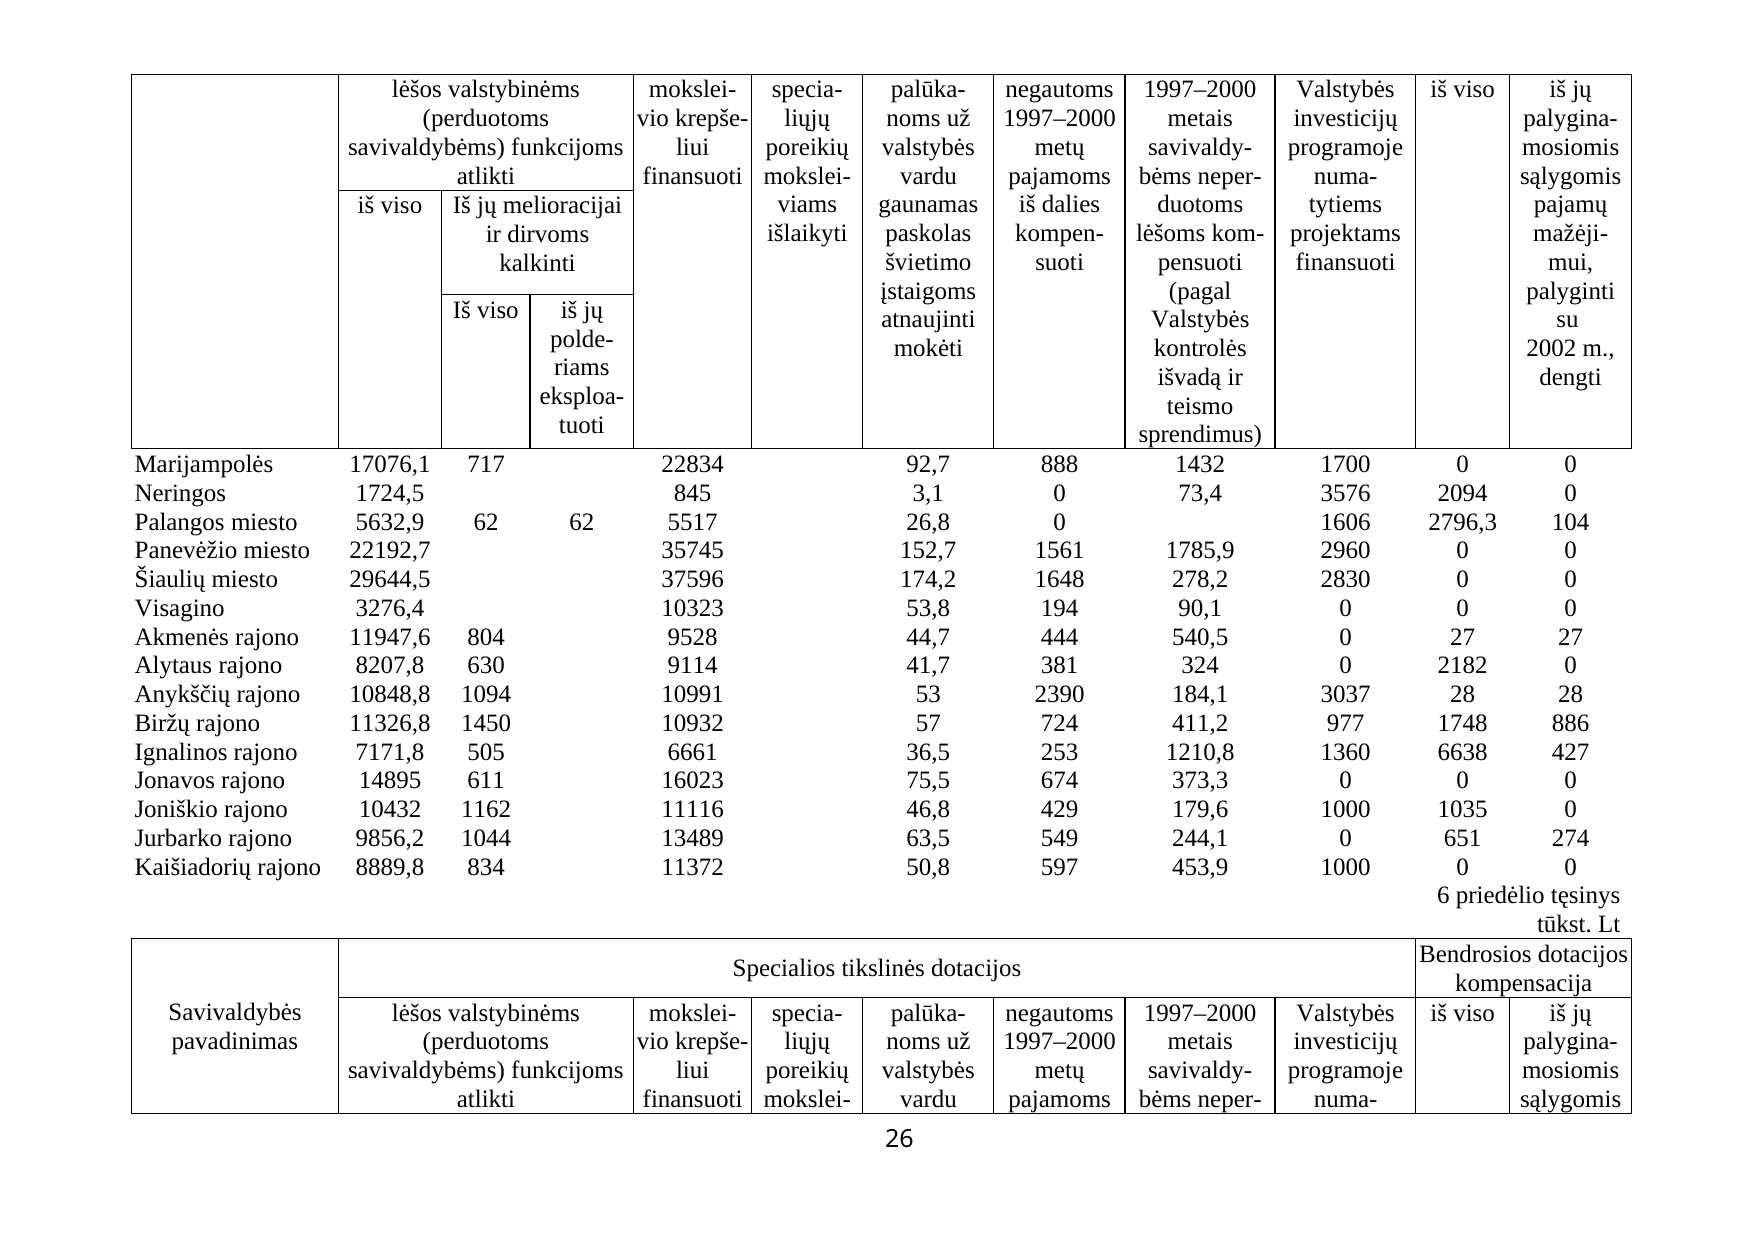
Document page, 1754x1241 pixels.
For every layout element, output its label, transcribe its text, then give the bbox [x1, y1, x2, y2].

table_cell 9856,2 [338, 823, 441, 852]
table_cell 8889,8 [338, 852, 441, 881]
table_cell 16023 [633, 766, 751, 794]
table_cell [530, 737, 633, 766]
table_cell [751, 536, 862, 564]
table_cell 104 [1509, 507, 1631, 536]
table_cell 10323 [633, 593, 751, 622]
table_cell 453,9 [1125, 852, 1275, 881]
table_cell 0 [1275, 651, 1416, 679]
table_cell Ignalinos rajono [131, 737, 338, 766]
table_cell 9114 [633, 651, 751, 679]
table_cell [530, 536, 633, 564]
table_cell 274 [1509, 823, 1631, 852]
table_cell 5517 [633, 507, 751, 536]
table_cell 244,1 [1125, 823, 1275, 852]
table_cell 1997–2000 metais savivaldy-bėms neper-duotoms lėšoms kom-pensuoti (pagal Valstybės kontrolės išvadą ir teismo sprendimus) [1126, 75, 1274, 448]
table_cell 11326,8 [338, 708, 441, 737]
table_cell Valstybės investicijų programoje numa-tytiems projektams finansuoti [1276, 75, 1415, 448]
table_cell 63,5 [863, 823, 994, 852]
table_cell [132, 75, 338, 448]
table_cell 8207,8 [338, 651, 441, 679]
table_cell 1094 [441, 679, 530, 708]
table_cell 1785,9 [1125, 536, 1275, 564]
table_cell 11372 [633, 852, 751, 881]
table_cell 724 [994, 708, 1125, 737]
table_cell 6661 [633, 737, 751, 766]
table_cell Kaišiadorių rajono [131, 852, 338, 881]
table_cell 3576 [1275, 478, 1416, 507]
table_cell 1000 [1275, 794, 1416, 823]
table_cell iš jų palygina-mosiomis sąlygomis [1510, 998, 1631, 1113]
table_cell 152,7 [863, 536, 994, 564]
table_cell 1035 [1416, 794, 1509, 823]
table_cell 429 [994, 794, 1125, 823]
table_cell 10932 [633, 708, 751, 737]
table_cell negautoms 1997–2000 metų pajamoms [994, 998, 1124, 1113]
table_cell 73,4 [1125, 478, 1275, 507]
table_cell Akmenės rajono [131, 622, 338, 651]
table_cell 0 [1416, 536, 1509, 564]
table_cell 22834 [633, 449, 751, 478]
table_cell 75,5 [863, 766, 994, 794]
table_cell Iš viso [442, 295, 529, 448]
table_cell 0 [1275, 823, 1416, 852]
table_cell [530, 823, 633, 852]
table_cell [751, 651, 862, 679]
table_cell [751, 449, 862, 478]
table_cell Iš jų melioracijai ir dirvoms kalkinti [442, 191, 633, 294]
table_cell Alytaus rajono [131, 651, 338, 679]
table_cell 11116 [633, 794, 751, 823]
table_cell 977 [1275, 708, 1416, 737]
table_cell Anykščių rajono [131, 679, 338, 708]
table_cell iš viso [1416, 998, 1509, 1113]
table_cell [530, 852, 633, 881]
table_cell 630 [441, 651, 530, 679]
table_cell 28 [1416, 679, 1509, 708]
table_cell 411,2 [1125, 708, 1275, 737]
table_cell 53 [863, 679, 994, 708]
table_cell 0 [1509, 794, 1631, 823]
table_cell palūka-noms už valstybės vardu [863, 998, 993, 1113]
table_cell 597 [994, 852, 1125, 881]
table_cell 0 [994, 478, 1125, 507]
table_cell Marijampolės [131, 449, 338, 478]
table_cell 3037 [1275, 679, 1416, 708]
table_cell 324 [1125, 651, 1275, 679]
table_cell Šiaulių miesto [131, 564, 338, 593]
table_cell [530, 651, 633, 679]
table_cell iš viso [1416, 75, 1509, 448]
table_cell [530, 794, 633, 823]
table_cell lėšos valstybinėms (perduotoms savivaldybėms) funkcijoms atlikti [339, 75, 633, 189]
table_cell 0 [1275, 622, 1416, 651]
table_cell 10991 [633, 679, 751, 708]
table_cell 0 [1416, 449, 1509, 478]
table_cell 92,7 [863, 449, 994, 478]
table_cell 1432 [1125, 449, 1275, 478]
table_cell 184,1 [1125, 679, 1275, 708]
table_cell [751, 852, 862, 881]
table_cell [441, 593, 530, 622]
table_cell 2830 [1275, 564, 1416, 593]
table_cell 0 [994, 507, 1125, 536]
table_cell 37596 [633, 564, 751, 593]
table_cell 10432 [338, 794, 441, 823]
table_cell [441, 536, 530, 564]
table_cell [751, 708, 862, 737]
table_cell 26,8 [863, 507, 994, 536]
table_cell 0 [1275, 593, 1416, 622]
table_cell 0 [1416, 766, 1509, 794]
table_cell 90,1 [1125, 593, 1275, 622]
table_cell 179,6 [1125, 794, 1275, 823]
table_cell 28 [1509, 679, 1631, 708]
table_cell 444 [994, 622, 1125, 651]
table_cell 427 [1509, 737, 1631, 766]
table_cell 651 [1416, 823, 1509, 852]
table_cell 17076,1 [338, 449, 441, 478]
table_cell [530, 679, 633, 708]
table_cell [1125, 507, 1275, 536]
table_cell [751, 766, 862, 794]
table_cell Joniškio rajono [131, 794, 338, 823]
table_cell 0 [1416, 852, 1509, 881]
table_cell [441, 478, 530, 507]
table_cell 6638 [1416, 737, 1509, 766]
table_cell 804 [441, 622, 530, 651]
table_cell Visagino [131, 593, 338, 622]
table_cell 5632,9 [338, 507, 441, 536]
table_cell [751, 679, 862, 708]
table_cell [530, 708, 633, 737]
table_cell [751, 823, 862, 852]
table_cell 505 [441, 737, 530, 766]
table_cell 0 [1275, 766, 1416, 794]
table_cell 53,8 [863, 593, 994, 622]
table_cell 886 [1509, 708, 1631, 737]
table_cell 0 [1509, 766, 1631, 794]
table_cell iš jų polde-riams eksploa-tuoti [531, 295, 633, 448]
table_cell 373,3 [1125, 766, 1275, 794]
table_cell [530, 564, 633, 593]
table_cell [530, 478, 633, 507]
table_cell [751, 478, 862, 507]
table_cell lėšos valstybinėms (perduotoms savivaldybėms) funkcijoms atlikti [339, 998, 633, 1113]
table_cell 2390 [994, 679, 1125, 708]
table_cell iš jų palygina-mosiomis sąlygomis pajamų mažėji-mui, palyginti su 2002 m., dengti [1510, 75, 1631, 448]
table_cell [441, 564, 530, 593]
table_cell 27 [1509, 622, 1631, 651]
table_cell 57 [863, 708, 994, 737]
table_cell Bendrosios dotacijos kompensacija [1416, 939, 1631, 997]
table_cell specia-liųjų poreikių mokslei-viams išlaikyti [752, 75, 862, 448]
table_cell [530, 622, 633, 651]
table_cell 46,8 [863, 794, 994, 823]
table_cell [751, 737, 862, 766]
table_cell 0 [1416, 564, 1509, 593]
table_cell 35745 [633, 536, 751, 564]
table_cell 194 [994, 593, 1125, 622]
table_cell [530, 766, 633, 794]
table_cell 11947,6 [338, 622, 441, 651]
table_cell 1210,8 [1125, 737, 1275, 766]
table_cell [530, 593, 633, 622]
table_cell 888 [994, 449, 1125, 478]
table_cell Panevėžio miesto [131, 536, 338, 564]
table_cell 2182 [1416, 651, 1509, 679]
table_cell 2960 [1275, 536, 1416, 564]
table_cell 1044 [441, 823, 530, 852]
table_cell 1360 [1275, 737, 1416, 766]
table_cell negautoms 1997–2000 metų pajamoms iš dalies kompen-suoti [994, 75, 1124, 448]
table_cell 62 [441, 507, 530, 536]
table_cell 1700 [1275, 449, 1416, 478]
table_cell 62 [530, 507, 633, 536]
table_cell 0 [1509, 593, 1631, 622]
table_cell 2796,3 [1416, 507, 1509, 536]
table_cell [751, 593, 862, 622]
table_cell 540,5 [1125, 622, 1275, 651]
table_cell 845 [633, 478, 751, 507]
table_cell Neringos [131, 478, 338, 507]
table_cell specia-liųjų poreikių mokslei- [752, 998, 862, 1113]
table_cell 13489 [633, 823, 751, 852]
table_cell 1648 [994, 564, 1125, 593]
table_cell 834 [441, 852, 530, 881]
table_cell 3276,4 [338, 593, 441, 622]
table_cell 381 [994, 651, 1125, 679]
table_cell 44,7 [863, 622, 994, 651]
table_cell 1606 [1275, 507, 1416, 536]
table_cell 22192,7 [338, 536, 441, 564]
table_cell 1000 [1275, 852, 1416, 881]
table_cell 29644,5 [338, 564, 441, 593]
table_cell 3,1 [863, 478, 994, 507]
table_cell 41,7 [863, 651, 994, 679]
table_cell Jurbarko rajono [131, 823, 338, 852]
table_cell 1162 [441, 794, 530, 823]
table_cell 717 [441, 449, 530, 478]
table_cell 1724,5 [338, 478, 441, 507]
table_cell Biržų rajono [131, 708, 338, 737]
table_cell 0 [1509, 536, 1631, 564]
table_cell 7171,8 [338, 737, 441, 766]
table_cell 611 [441, 766, 530, 794]
table_cell [530, 449, 633, 478]
table_cell Jonavos rajono [131, 766, 338, 794]
table_cell 36,5 [863, 737, 994, 766]
table_cell iš viso [339, 191, 441, 448]
table_cell [751, 507, 862, 536]
table_cell 27 [1416, 622, 1509, 651]
table_cell 10848,8 [338, 679, 441, 708]
table_cell Palangos miesto [131, 507, 338, 536]
table_cell 0 [1509, 478, 1631, 507]
table_cell 50,8 [863, 852, 994, 881]
table_cell 14895 [338, 766, 441, 794]
table_cell [751, 622, 862, 651]
table_cell 549 [994, 823, 1125, 852]
table_cell Savivaldybės pavadinimas [132, 939, 338, 1113]
table_cell 253 [994, 737, 1125, 766]
table_cell 9528 [633, 622, 751, 651]
table_cell mokslei-vio krepše-liui finansuoti [634, 998, 751, 1113]
table_cell 0 [1509, 449, 1631, 478]
table_cell palūka-noms už valstybės vardu gaunamas paskolas švietimo įstaigoms atnaujinti mokėti [863, 75, 993, 448]
table_cell 1748 [1416, 708, 1509, 737]
table_cell 674 [994, 766, 1125, 794]
table_cell 278,2 [1125, 564, 1275, 593]
table_cell 1997–2000 metais savivaldy-bėms neper- [1126, 998, 1274, 1113]
table_cell [751, 564, 862, 593]
table_cell 0 [1509, 564, 1631, 593]
table_cell 2094 [1416, 478, 1509, 507]
table_cell 6 priedėlio tęsinys tūkst. Lt [131, 881, 1631, 938]
table_cell 0 [1509, 651, 1631, 679]
table_cell 0 [1416, 593, 1509, 622]
table_cell 174,2 [863, 564, 994, 593]
table_cell 1450 [441, 708, 530, 737]
table_cell 0 [1509, 852, 1631, 881]
table_cell mokslei-vio krepše-liui finansuoti [634, 75, 751, 448]
table_cell Specialios tikslinės dotacijos [339, 939, 1415, 997]
table_cell 1561 [994, 536, 1125, 564]
table_cell Valstybės investicijų programoje numa- [1276, 998, 1415, 1113]
table_cell [751, 794, 862, 823]
